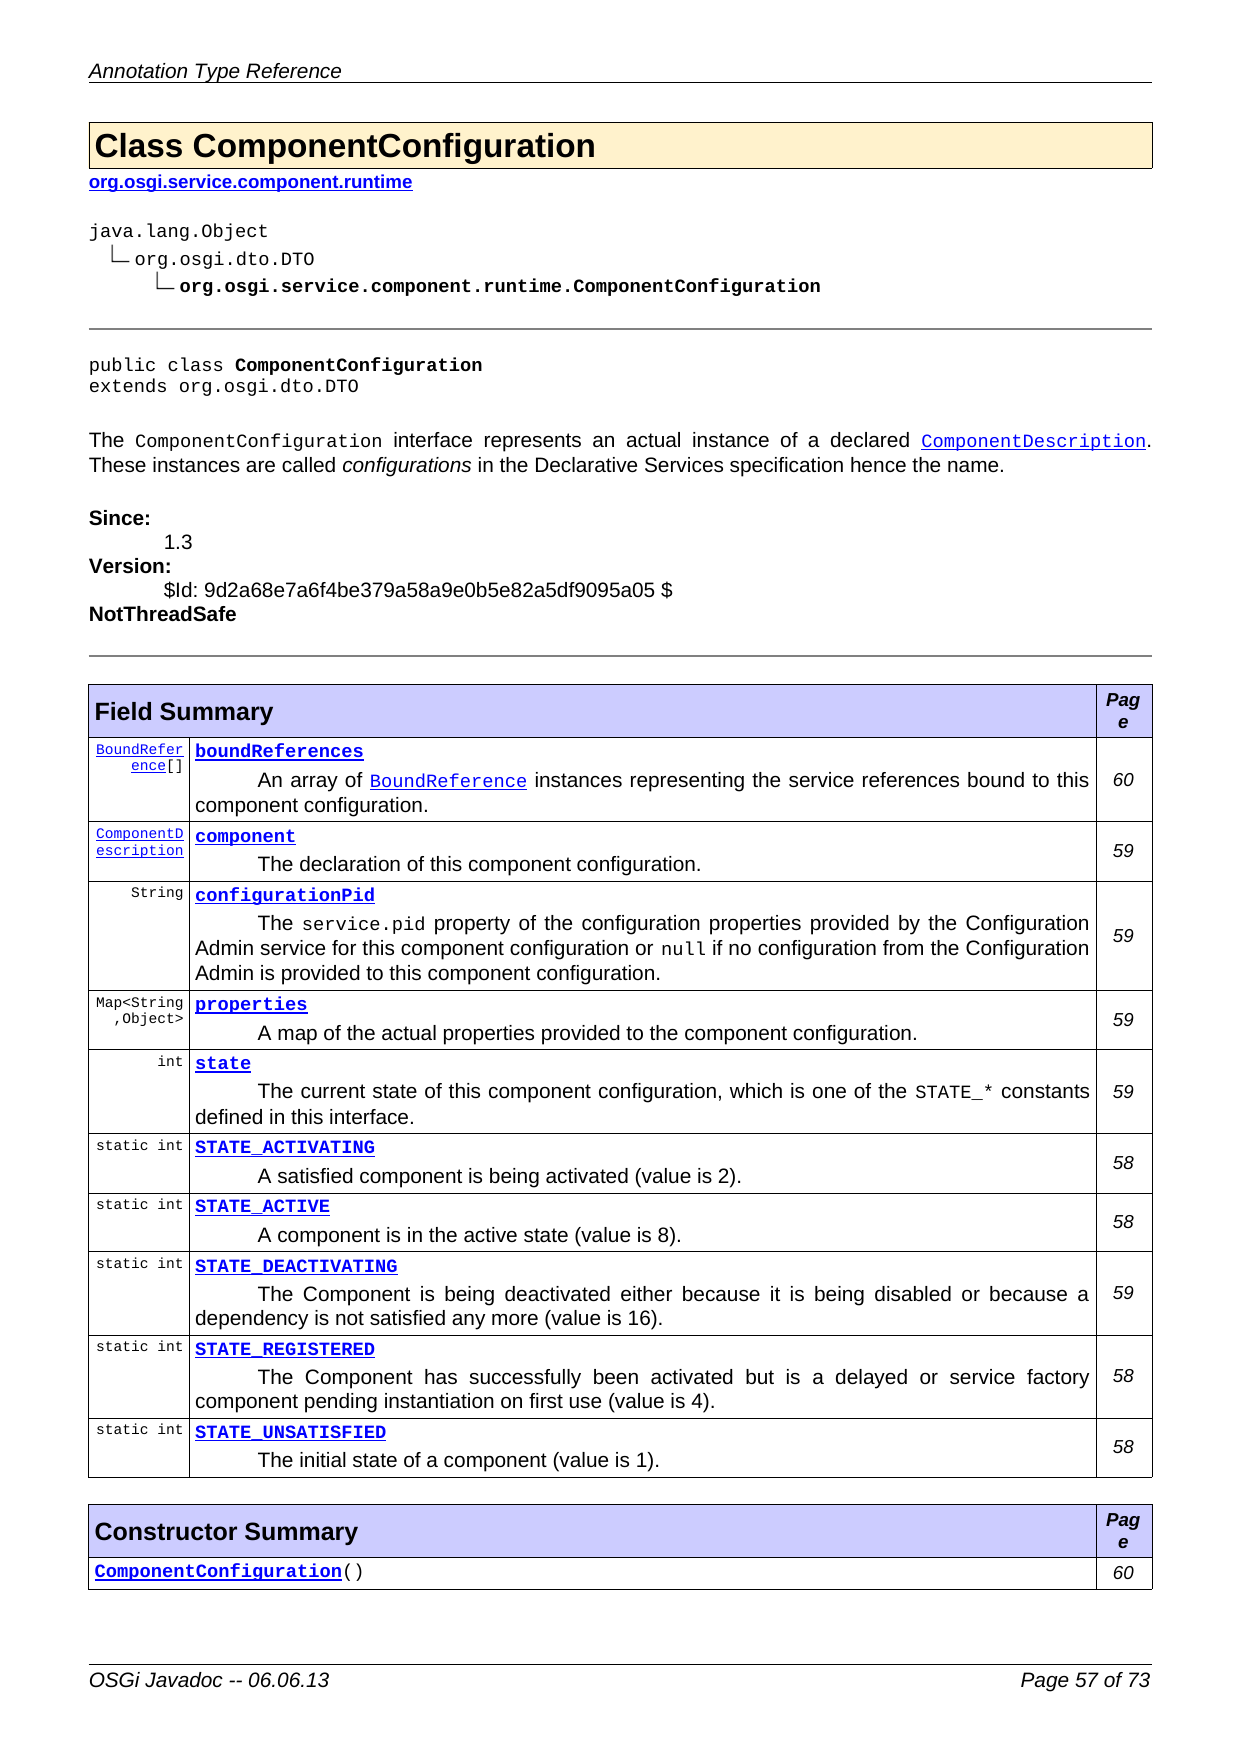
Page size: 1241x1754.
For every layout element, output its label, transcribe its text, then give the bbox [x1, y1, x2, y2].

text The ComponentConfiguration interface represents an actual instance of a declared ComponentDescription. These instances are called configurations in the Declarative Services specification hence the name. [88, 427, 1152, 477]
table_cell 58 [1097, 1336, 1152, 1417]
table_cell STATE_ACTIVATING A satisfied component is being activated (value is 2). [190, 1134, 1096, 1192]
table_cell static int [89, 1252, 189, 1334]
table_cell component The declaration of this component configuration. [190, 822, 1096, 881]
table_header Page [1097, 685, 1152, 737]
table_cell STATE_DEACTIVATING The Component is being deactivated either because it is being disabled or because a dependency is not satisfied any more (value is 16). [190, 1252, 1096, 1334]
table_cell 58 [1097, 1194, 1152, 1251]
table_cell 58 [1097, 1419, 1152, 1477]
picture [111, 243, 135, 266]
table_cell boundReferences An array of BoundReference instances representing the service references bound to this component configuration. [190, 738, 1096, 821]
table_cell ComponentDescription [89, 822, 189, 881]
table_cell 59 [1097, 1050, 1152, 1133]
table_cell static int [89, 1134, 189, 1192]
text org.osgi.dto.DTO [88, 243, 1152, 271]
table_cell static int [89, 1336, 189, 1417]
text extends org.osgi.dto.DTO [88, 377, 1152, 398]
table_cell 59 [1097, 822, 1152, 881]
table_cell 59 [1097, 1252, 1152, 1334]
table_cell 59 [1097, 882, 1152, 990]
table_header Constructor Summary [89, 1505, 1096, 1557]
table_cell 59 [1097, 1558, 1152, 1588]
table_header Page [1097, 1505, 1152, 1557]
text NotThreadSafe [88, 602, 1152, 626]
text Since: [88, 506, 1152, 530]
table_cell static int [89, 1194, 189, 1251]
table_cell configurationPid The service.pid property of the configuration properties provided by the Configuration Admin service for this component configuration or null if no configuration from the Configuration Admin is provided to this component configuration. [190, 882, 1096, 990]
text java.lang.Object [88, 222, 1152, 243]
table_cell state The current state of this component configuration, which is one of the STATE_* constants defined in this interface. [190, 1050, 1096, 1133]
picture [156, 270, 180, 293]
text $Id: 9d2a68e7a6f4be379a58a9e0b5e82a5df9095a05 $ [163, 578, 1152, 602]
table_cell STATE_REGISTERED The Component has successfully been activated but is a delayed or service factory component pending instantiation on first use (value is 4). [190, 1336, 1096, 1417]
text org.osgi.service.component.runtime.ComponentConfiguration [88, 271, 1152, 298]
table_cell STATE_UNSATISFIED The initial state of a component (value is 1). [190, 1419, 1096, 1477]
text public class ComponentConfiguration [88, 356, 1152, 377]
text org.osgi.service.component.runtime [88, 171, 1152, 193]
table_cell 59 [1097, 738, 1152, 821]
table_cell BoundReference[] [89, 738, 189, 821]
text 1.3 [163, 530, 1152, 554]
table_cell Map<String,Object> [89, 991, 189, 1049]
subtitle Class ComponentConfiguration [90, 123, 1152, 168]
table_cell int [89, 1050, 189, 1133]
table_cell String [89, 882, 189, 990]
table_cell ComponentConfiguration() [89, 1558, 1096, 1588]
table_cell static int [89, 1419, 189, 1477]
table_cell STATE_ACTIVE A component is in the active state (value is 8). [190, 1194, 1096, 1251]
table_cell properties A map of the actual properties provided to the component configuration. [190, 991, 1096, 1049]
table_cell 59 [1097, 991, 1152, 1049]
table_cell 58 [1097, 1134, 1152, 1192]
table_header Field Summary [89, 685, 1096, 737]
text Version: [88, 554, 1152, 578]
